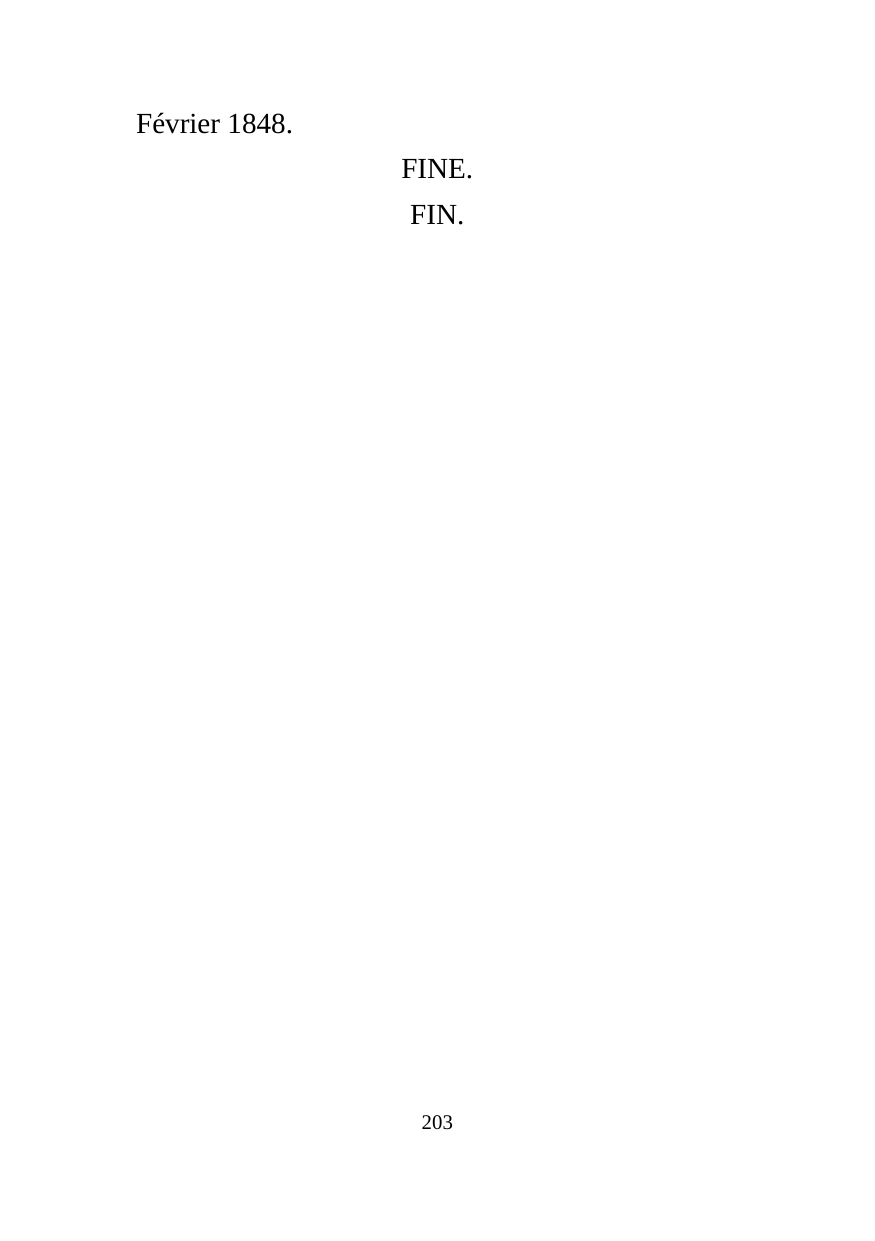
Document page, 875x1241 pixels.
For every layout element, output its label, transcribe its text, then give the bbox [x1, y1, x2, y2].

text FINE. [106, 152, 768, 185]
text FIN. [106, 197, 768, 230]
text Février 1848. [106, 106, 768, 140]
